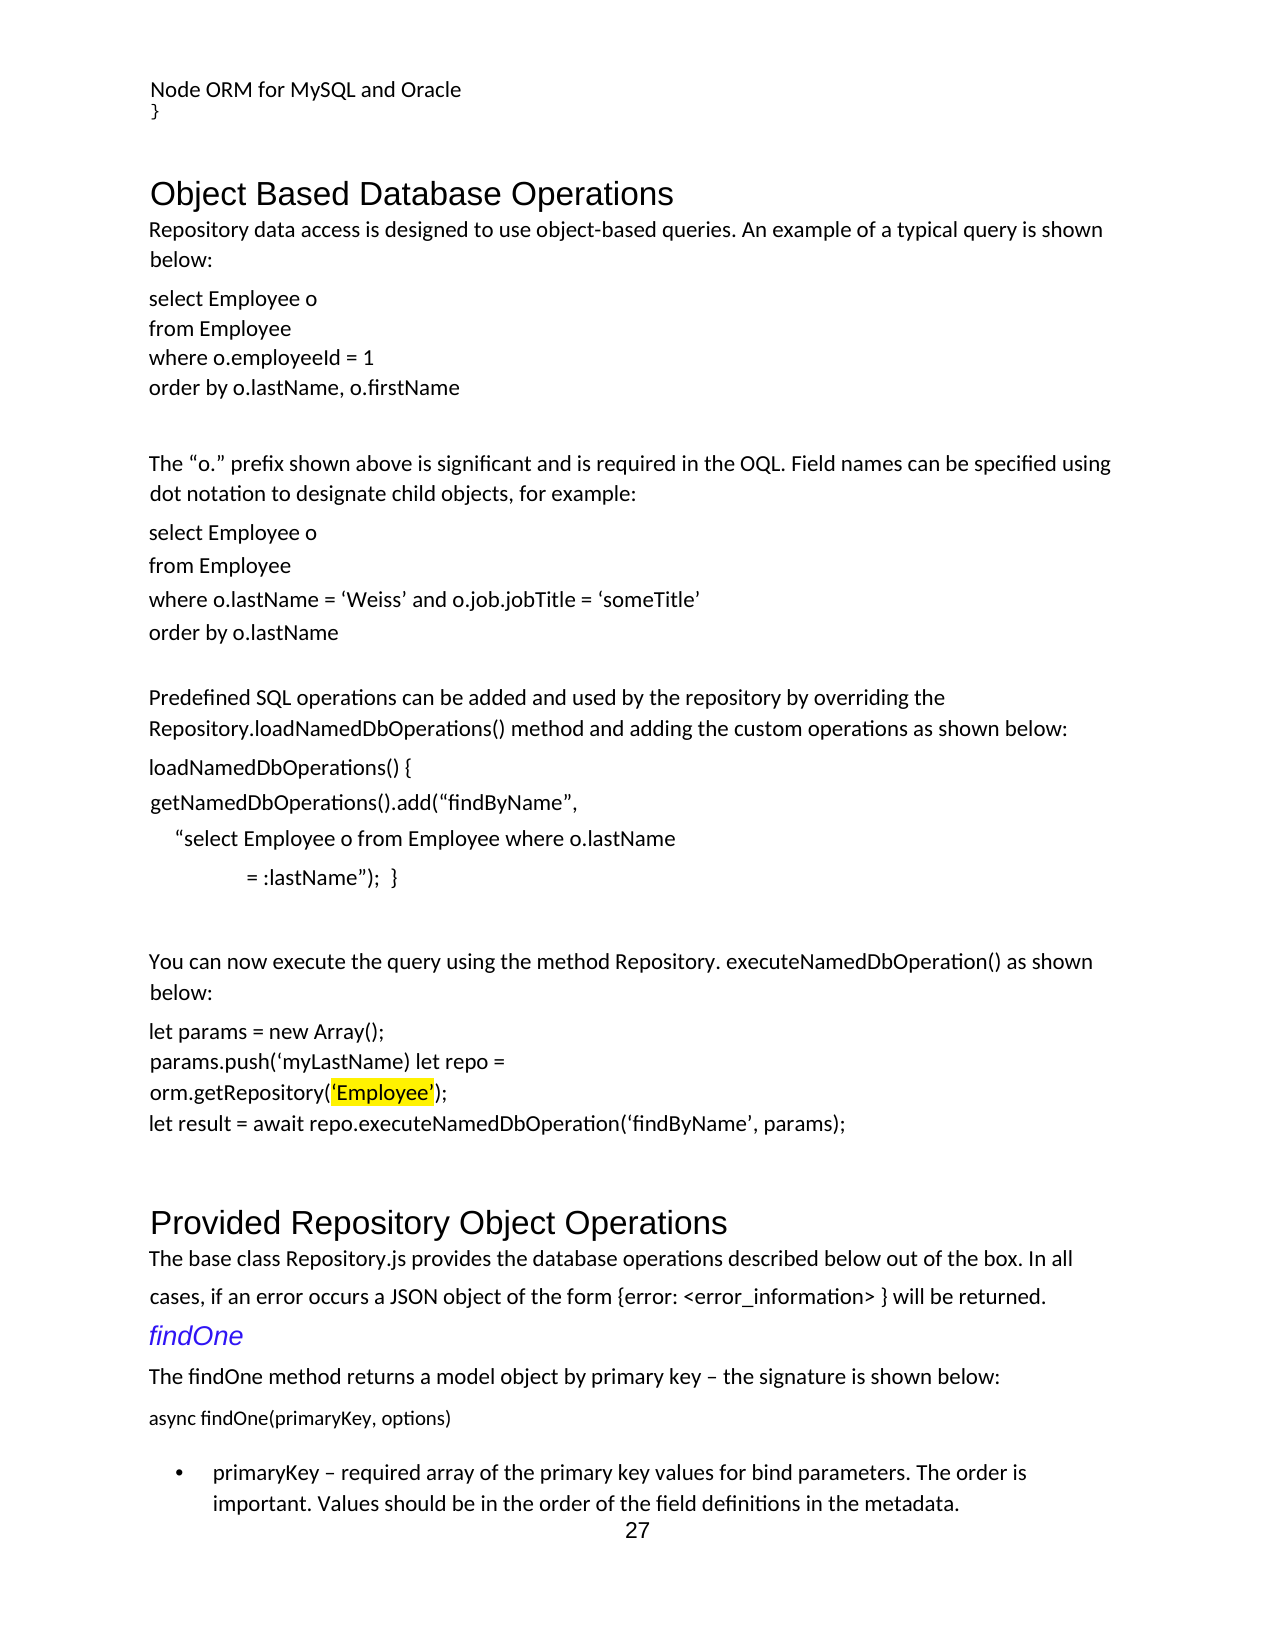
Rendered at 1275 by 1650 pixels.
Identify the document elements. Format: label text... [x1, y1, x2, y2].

text async findOne(primaryKey, options) [148, 1405, 1143, 1431]
subtitle Provided Repository Object Operations [150, 1203, 1143, 1242]
text from Employee [149, 314, 500, 342]
subtitle Object Based Database Operations [150, 174, 1143, 212]
text Repository.loadNamedDbOperations() method and adding the custom operations as shown below: [148, 714, 1132, 742]
text findOne [148, 1320, 1132, 1351]
text = :lastName”); } [148, 863, 990, 891]
text Predefined SQL operations can be added and used by the repository by overriding the [148, 683, 1132, 712]
text let params = new Array(); params.push(‘myLastName) let repo = orm.getRepository(‘Employee’); [148, 1017, 560, 1106]
list primaryKey – required array of the primary key values for bind parameters. The order is important. Values should be in the order of the field definitions in the metadata. [175, 1458, 1122, 1517]
text select Employee o [148, 518, 830, 546]
text order by o.lastName [148, 618, 830, 646]
text “select Employee o from Employee where o.lastName [148, 824, 990, 852]
text let result = await repo.executeNamedDbOperation(‘findByName’, params); [148, 1109, 1143, 1137]
text The findOne method returns a model object by primary key – the signature is shown below: [148, 1362, 1132, 1390]
text where o.employeeId = 1 [149, 343, 500, 371]
text You can now execute the query using the method Repository. executeNamedDbOperation() as shown below: [148, 947, 1132, 1006]
text select Employee o [149, 284, 500, 312]
text loadNamedDbOperations() { getNamedDbOperations().add(“findByName”, [148, 753, 810, 816]
text from Employee [148, 551, 830, 579]
text where o.lastName = ‘Weiss’ and o.job.jobTitle = ‘someTitle’ [148, 585, 830, 613]
text The base class Repository.js provides the database operations described below out of the box. In all cases, if an error occurs a JSON object of the form {error: <error_information> } will be returned. [148, 1244, 1132, 1310]
text } [150, 103, 1143, 122]
text order by o.lastName, o.firstName [149, 373, 500, 401]
text The “o.” prefix shown above is significant and is required in the OQL. Field names can be specified using dot notation to designate child objects, for example: [148, 449, 1142, 507]
text Repository data access is designed to use object-based queries. An example of a typical query is shown below: [148, 215, 1132, 273]
